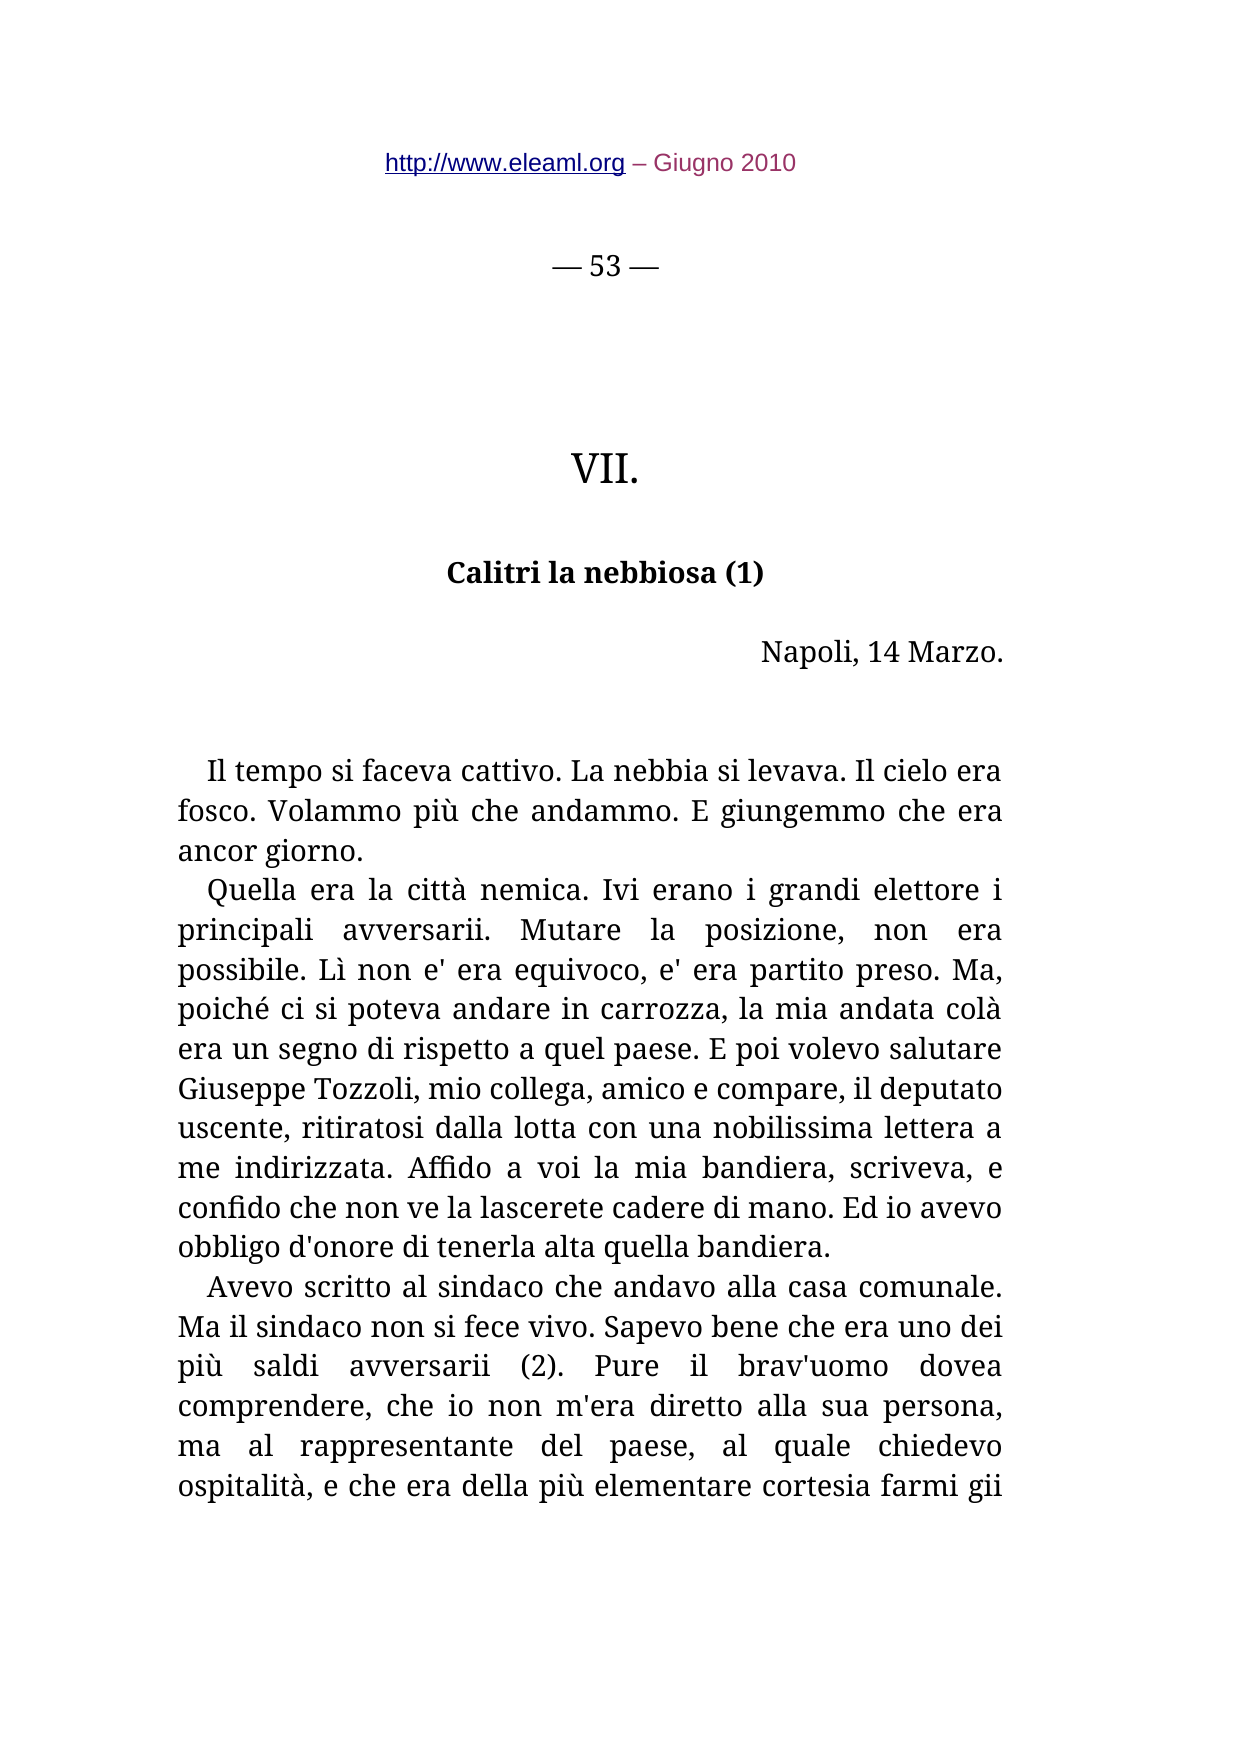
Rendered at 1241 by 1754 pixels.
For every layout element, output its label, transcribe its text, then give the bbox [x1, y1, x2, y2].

text Napoli, 14 Marzo. [177, 631, 1004, 671]
text Calitri la nebbiosa (1) [177, 552, 1004, 592]
text VII. [177, 438, 1004, 495]
text Avevo scritto al sindaco che andavo alla casa comunale. Ma il sindaco non si fece vivo. Sapevo bene che era uno dei più saldi avversarii (2). Pure il brav'uomo dovea comprendere, che io non m'era diretto alla sua persona, ma al rappresentante del paese, al quale chiedevo ospitalità, e che era della più elementare cortesia farmi gii [177, 1266, 1004, 1504]
text Quella era la città nemica. Ivi erano i grandi elettore i principali avversarii. Mutare la posizione, non era possibile. Lì non e' era equivoco, e' era partito preso. Ma, poiché ci si poteva andare in carrozza, la mia andata colà era un segno di rispetto a quel paese. E poi volevo salutare Giuseppe Tozzoli, mio collega, amico e compare, il deputato uscente, ritiratosi dalla lotta con una nobilissima lettera a me indirizzata. Affido a voi la mia bandiera, scriveva, e confido che non ve la lascerete cadere di mano. Ed io avevo obbligo d'onore di tenerla alta quella bandiera. [177, 869, 1004, 1266]
text Il tempo si faceva cattivo. La nebbia si levava. Il cielo era fosco. Volammo più che andammo. E giungemmo che era ancor giorno. [177, 750, 1004, 869]
text — 53 — [177, 246, 1004, 285]
